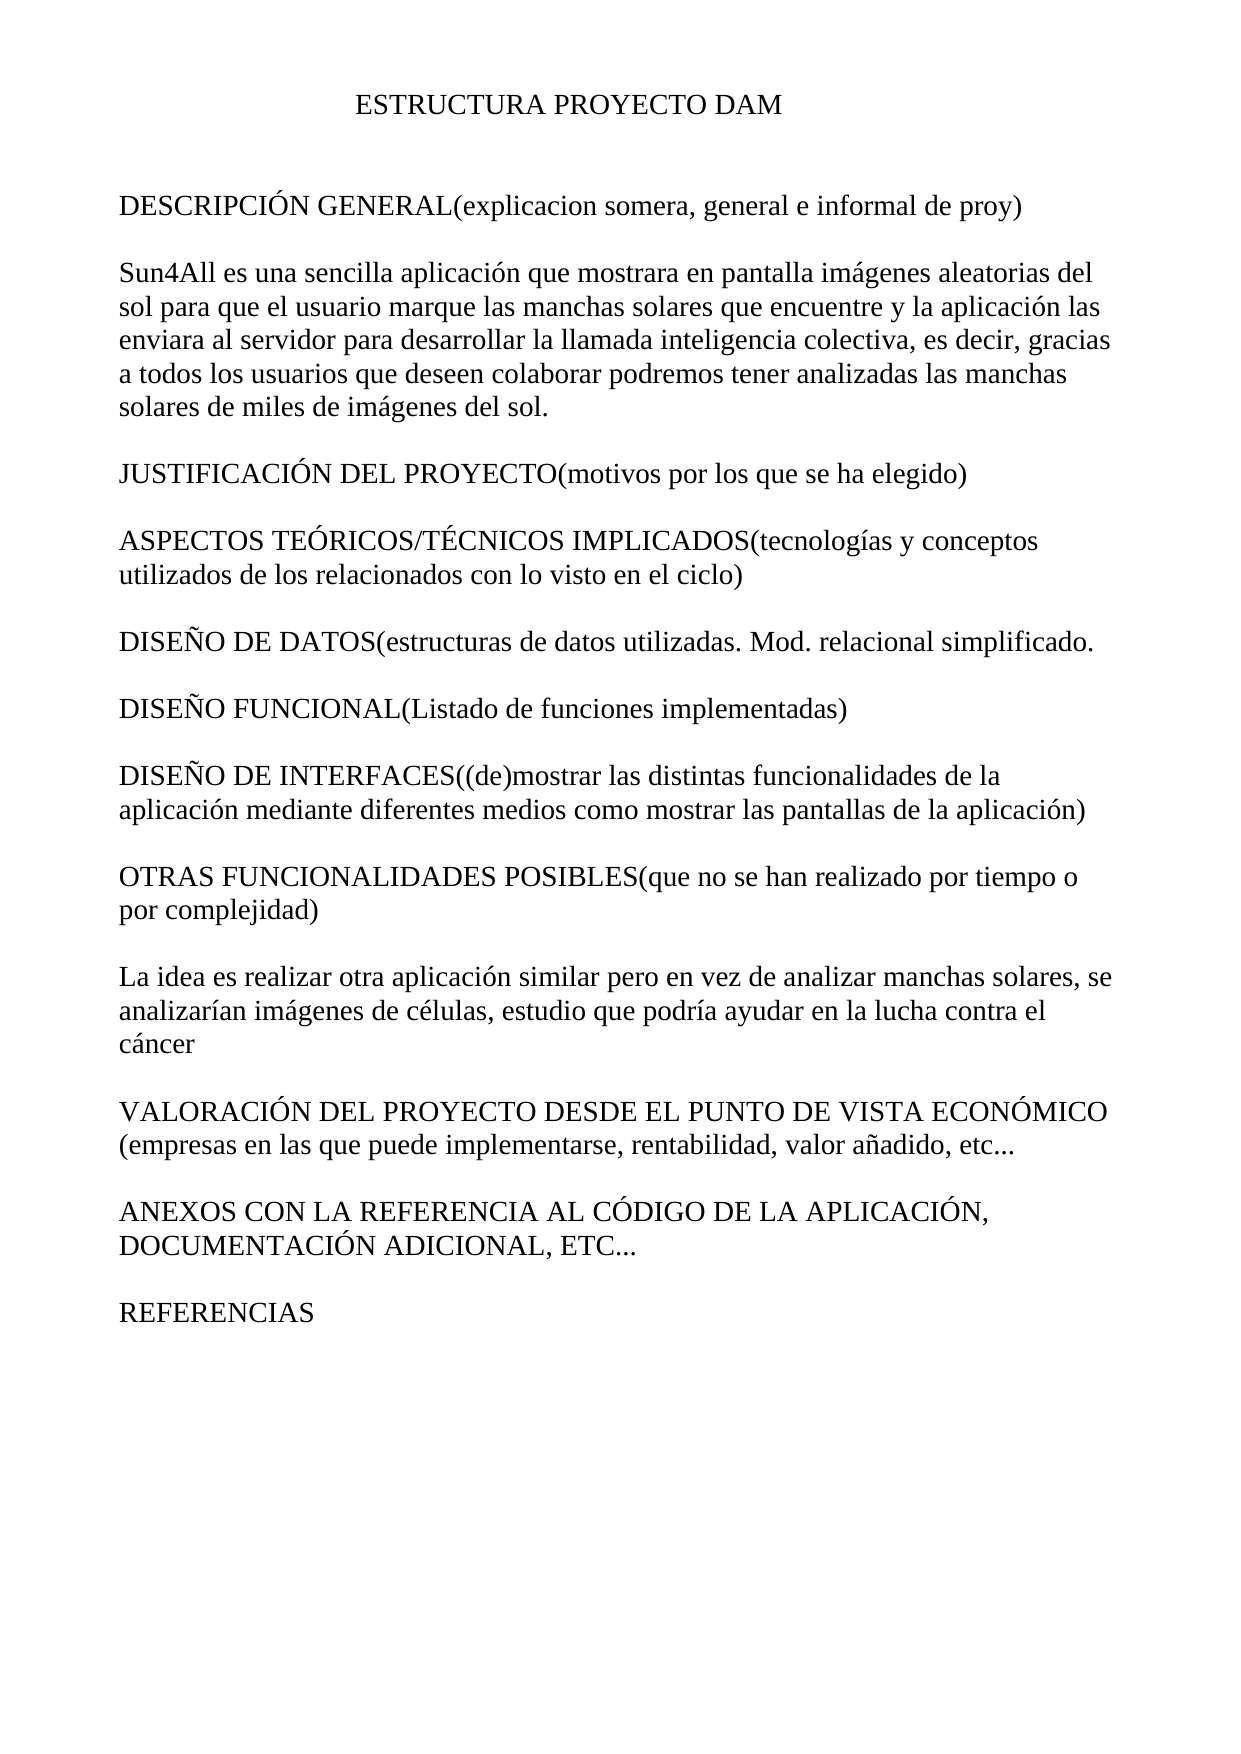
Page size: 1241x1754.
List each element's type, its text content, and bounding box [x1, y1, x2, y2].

text JUSTIFICACIÓN DEL PROYECTO(motivos por los que se ha elegido) [119, 456, 1121, 490]
text ASPECTOS TEÓRICOS/TÉCNICOS IMPLICADOS(tecnologías y conceptos utilizados de los relacionados con lo visto en el ciclo) [119, 523, 1121, 591]
text DISEÑO DE INTERFACES((de)mostrar las distintas funcionalidades de la aplicación mediante diferentes medios como mostrar las pantallas de la aplicación) [119, 758, 1121, 825]
text ESTRUCTURA PROYECTO DAM [119, 87, 1121, 121]
text DESCRIPCIÓN GENERAL(explicacion somera, general e informal de proy) [119, 188, 1121, 222]
text Sun4All es una sencilla aplicación que mostrara en pantalla imágenes aleatorias del sol para que el usuario marque las manchas solares que encuentre y la aplicación las enviara al servidor para desarrollar la llamada inteligencia colectiva, es decir, gracias a todos los usuarios que deseen colaborar podremos tener analizadas las manchas solares de miles de imágenes del sol. [119, 255, 1121, 423]
text La idea es realizar otra aplicación similar pero en vez de analizar manchas solares, se analizarían imágenes de células, estudio que podría ayudar en la lucha contra el cáncer [119, 959, 1121, 1060]
text (empresas en las que puede implementarse, rentabilidad, valor añadido, etc... [119, 1127, 1121, 1161]
text DISEÑO FUNCIONAL(Listado de funciones implementadas) [119, 691, 1121, 725]
text ANEXOS CON LA REFERENCIA AL CÓDIGO DE LA APLICACIÓN, DOCUMENTACIÓN ADICIONAL, ETC... [119, 1194, 1121, 1261]
text OTRAS FUNCIONALIDADES POSIBLES(que no se han realizado por tiempo o por complejidad) [119, 859, 1121, 926]
text VALORACIÓN DEL PROYECTO DESDE EL PUNTO DE VISTA ECONÓMICO [119, 1094, 1121, 1127]
text DISEÑO DE DATOS(estructuras de datos utilizadas. Mod. relacional simplificado. [119, 624, 1121, 658]
text REFERENCIAS [119, 1295, 1121, 1328]
